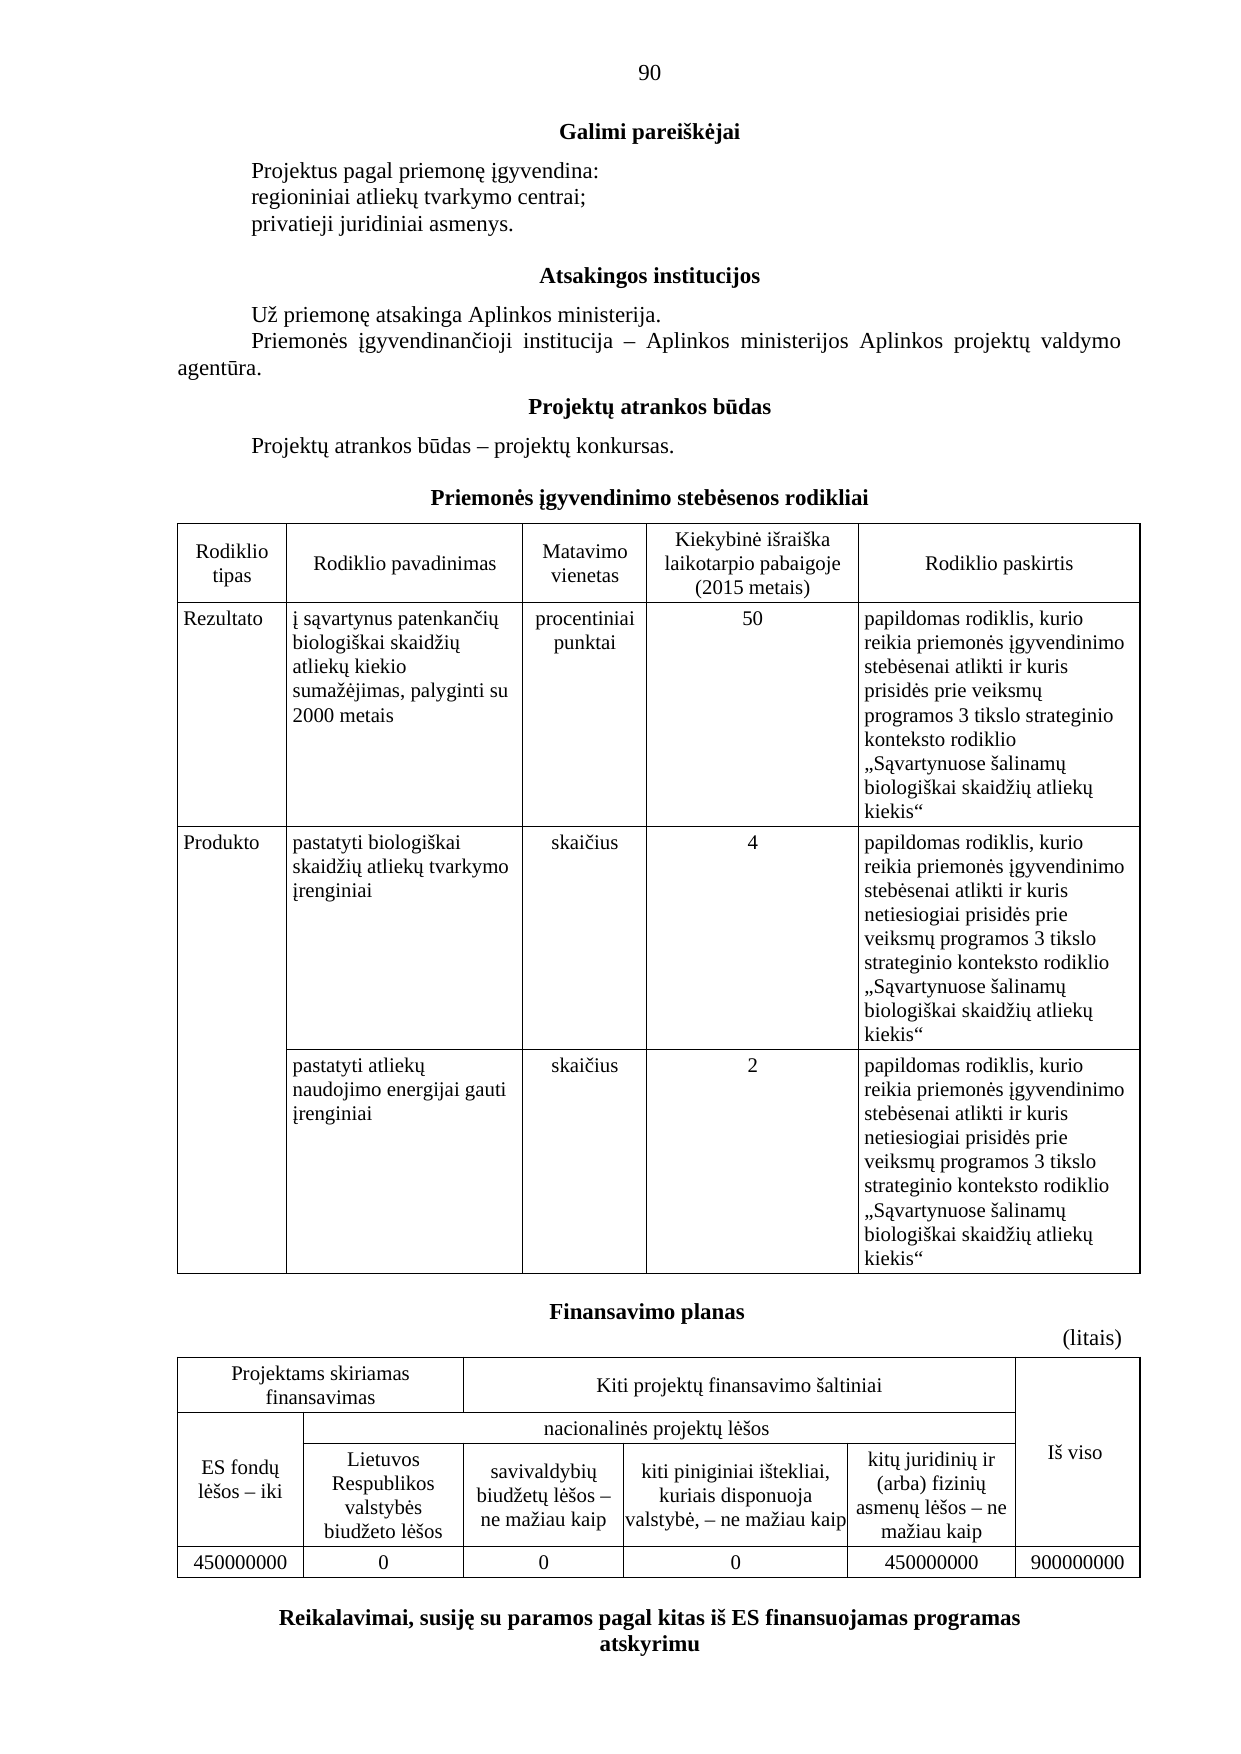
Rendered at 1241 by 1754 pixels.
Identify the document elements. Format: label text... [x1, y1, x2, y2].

text privatieji juridiniai asmenys. [177, 210, 1122, 236]
table_header Projektams skiriamas finansavimas [178, 1358, 463, 1412]
text Projektų atrankos būdas – projektų konkursas. [177, 432, 1122, 458]
table_header Rodiklio pavadinimas [287, 524, 522, 602]
table_cell skaičius [523, 827, 646, 1049]
table_cell Produkto [178, 827, 286, 1273]
table_cell kitų juridinių ir (arba) fizinių asmenų lėšos – ne mažiau kaip [848, 1444, 1015, 1546]
table_header Rodiklio paskirtis [859, 524, 1139, 602]
table_cell procentiniai punktai [523, 603, 646, 826]
text Už priemonę atsakinga Aplinkos ministerija. [177, 301, 1122, 328]
table_cell 450000000 [848, 1547, 1015, 1577]
text Finansavimo planas [177, 1298, 1122, 1324]
table_cell nacionalinės projektų lėšos [304, 1413, 1015, 1443]
text regioniniai atliekų tvarkymo centrai; [177, 183, 1122, 210]
table_cell pastatyti atliekų naudojimo energijai gauti įrenginiai [287, 1050, 522, 1273]
text Projektus pagal priemonę įgyvendina: [177, 157, 1122, 183]
table_cell 900000000 [1016, 1547, 1139, 1577]
table_header Iš viso [1016, 1358, 1139, 1546]
table_cell papildomas rodiklis, kurio reikia priemonės įgyvendi­nimo stebėsenai atlikti ir kuris prisidės prie veiksmų programos 3 tikslo strateginio konteksto rodiklio „Sąvartynuose šalinamų biologiškai skaidžių atliekų kiekis“ [859, 603, 1139, 826]
table_cell skaičius [523, 1050, 646, 1273]
table_header Rodiklio tipas [178, 524, 286, 602]
text Projektų atrankos būdas [177, 393, 1122, 419]
table_cell 0 [304, 1547, 463, 1577]
table_cell savivaldybių biudžetų lėšos – ne mažiau kaip [464, 1444, 623, 1546]
table_cell 450000000 [178, 1547, 303, 1577]
text Atsakingos institucijos [177, 262, 1122, 289]
table_cell 0 [464, 1547, 623, 1577]
table_cell 50 [647, 603, 858, 826]
text (litais) [177, 1324, 1122, 1350]
table_cell papildomas rodiklis, kurio reikia priemonės įgyvendi­nimo stebėsenai atlikti ir kuris netiesiogiai prisidės prie veiksmų programos 3 tikslo strateginio konteksto rodiklio „Sąvartynuose šalinamų biologiškai skaidžių atliekų kiekis“ [859, 1050, 1139, 1273]
table_cell 4 [647, 827, 858, 1049]
text Galimi pareiškėjai [177, 118, 1122, 144]
table_cell į sąvartynus patenkan­čių biologiškai skai­džių atliekų kiekio sumažėjimas, palyginti su 2000 metais [287, 603, 522, 826]
table_cell 0 [624, 1547, 847, 1577]
table_cell ES fondų lėšos – iki [178, 1413, 303, 1546]
table_cell papildomas rodiklis, kurio reikia priemonės įgyvendi­nimo stebėsenai atlikti ir kuris netiesiogiai prisidės prie veiksmų programos 3 tikslo strateginio konteksto rodiklio „Sąvartynuose šalinamų biologiškai skaidžių atliekų kiekis“ [859, 827, 1139, 1049]
text Priemonės įgyvendinimo stebėsenos rodikliai [177, 484, 1122, 511]
table_cell Lietuvos Respublikos valstybės biudžeto lėšos [304, 1444, 463, 1546]
table_cell kiti piniginiai ištekliai, kuriais disponuoja valstybė, – ne mažiau kaip [624, 1444, 847, 1546]
table_header Kiti projektų finansavimo šaltiniai [464, 1358, 1015, 1412]
table_cell 2 [647, 1050, 858, 1273]
text Priemonės įgyvendinančioji institucija – Aplinkos ministerijos Aplinkos projektų valdymo agentūra. [177, 328, 1122, 380]
table_header Kiekybinė išraiška laikotarpio pabaigoje (2015 metais) [647, 524, 858, 602]
table_cell Rezultato [178, 603, 286, 826]
table_cell pastatyti biologiškai skaidžių atliekų tvarkymo įrenginiai [287, 827, 522, 1049]
text Reikalavimai, susiję su paramos pagal kitas iš ES finansuojamas programas atskyrimu [177, 1604, 1122, 1657]
table_header Matavimo vienetas [523, 524, 646, 602]
